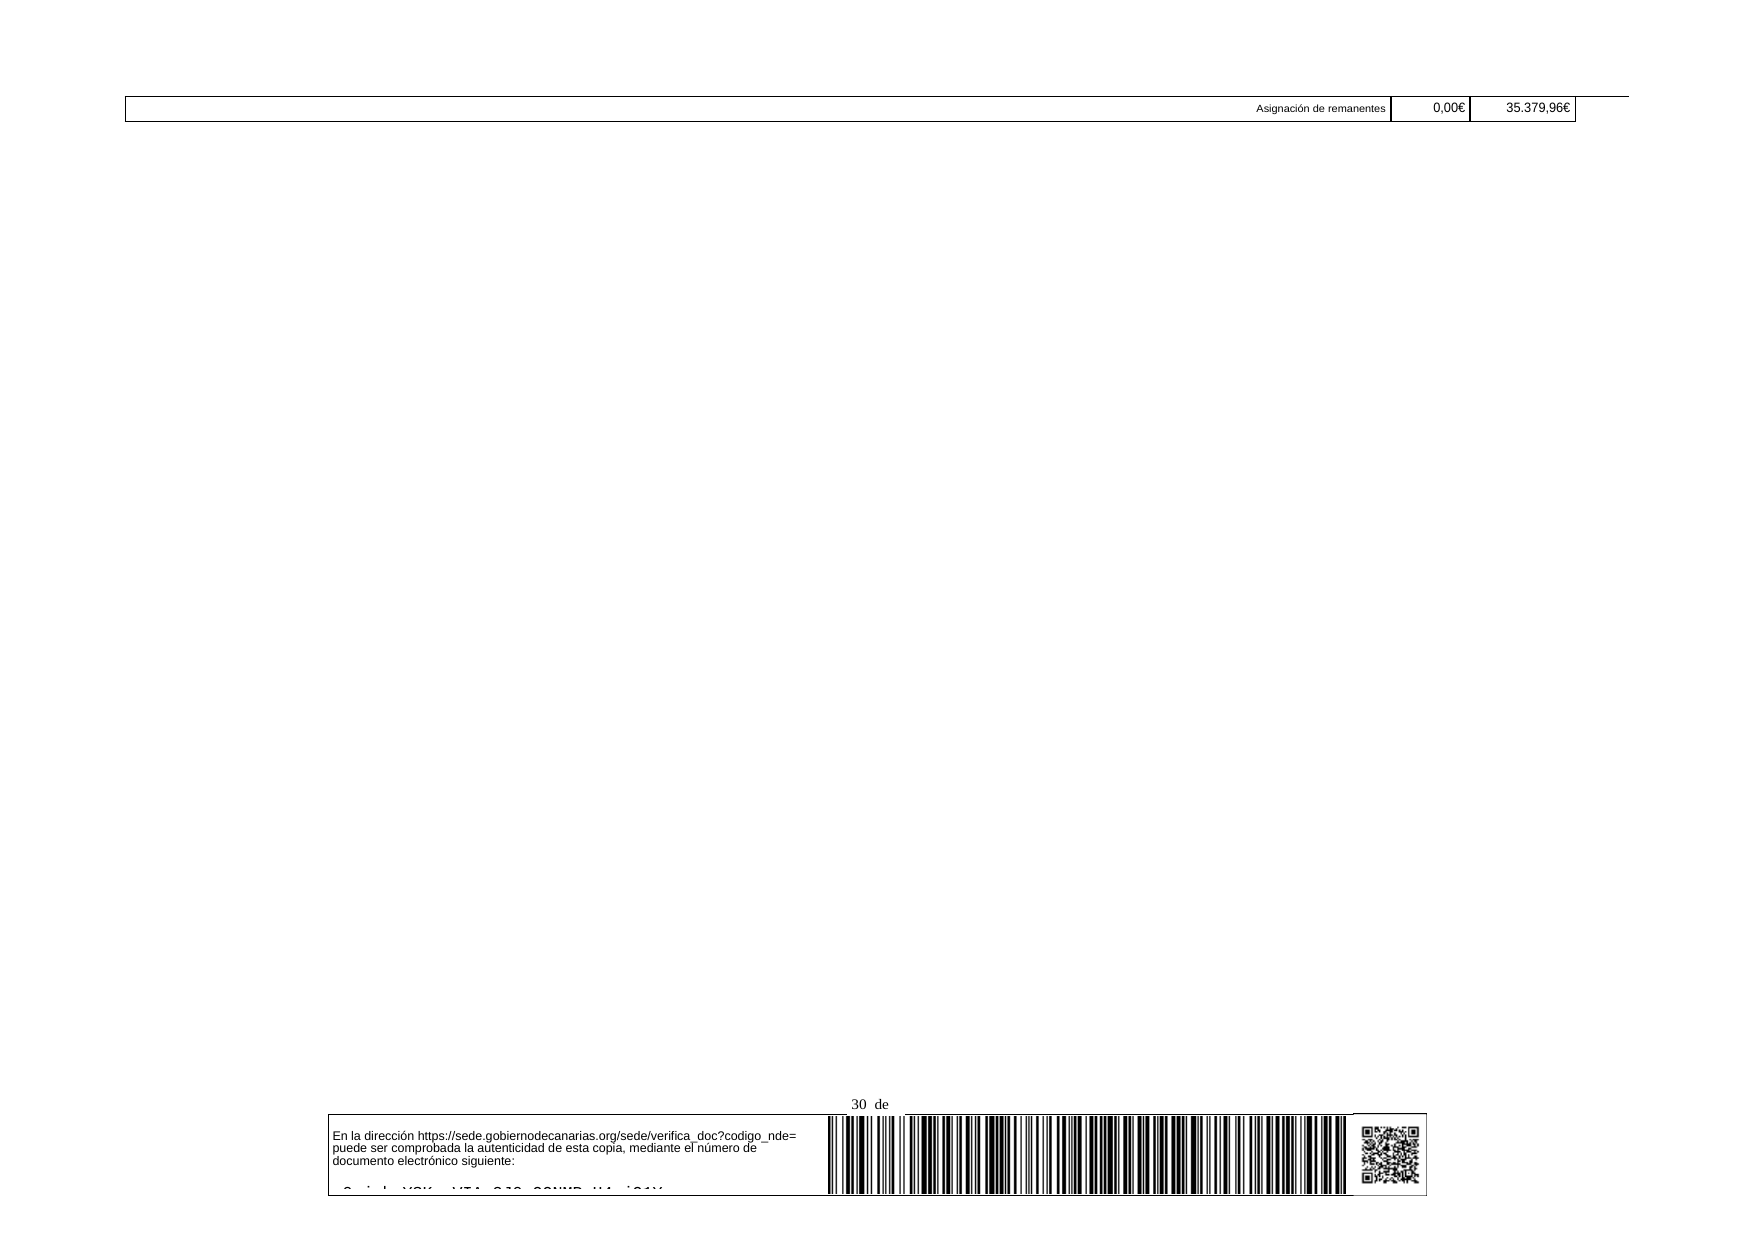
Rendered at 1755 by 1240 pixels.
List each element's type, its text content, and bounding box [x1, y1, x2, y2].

table_cell 0,00€ [1392, 97, 1469, 121]
table_cell 35.379,96€ [1471, 97, 1575, 121]
table_cell Asignación de remanentes [126, 97, 1390, 121]
table_cell [1576, 97, 1629, 121]
